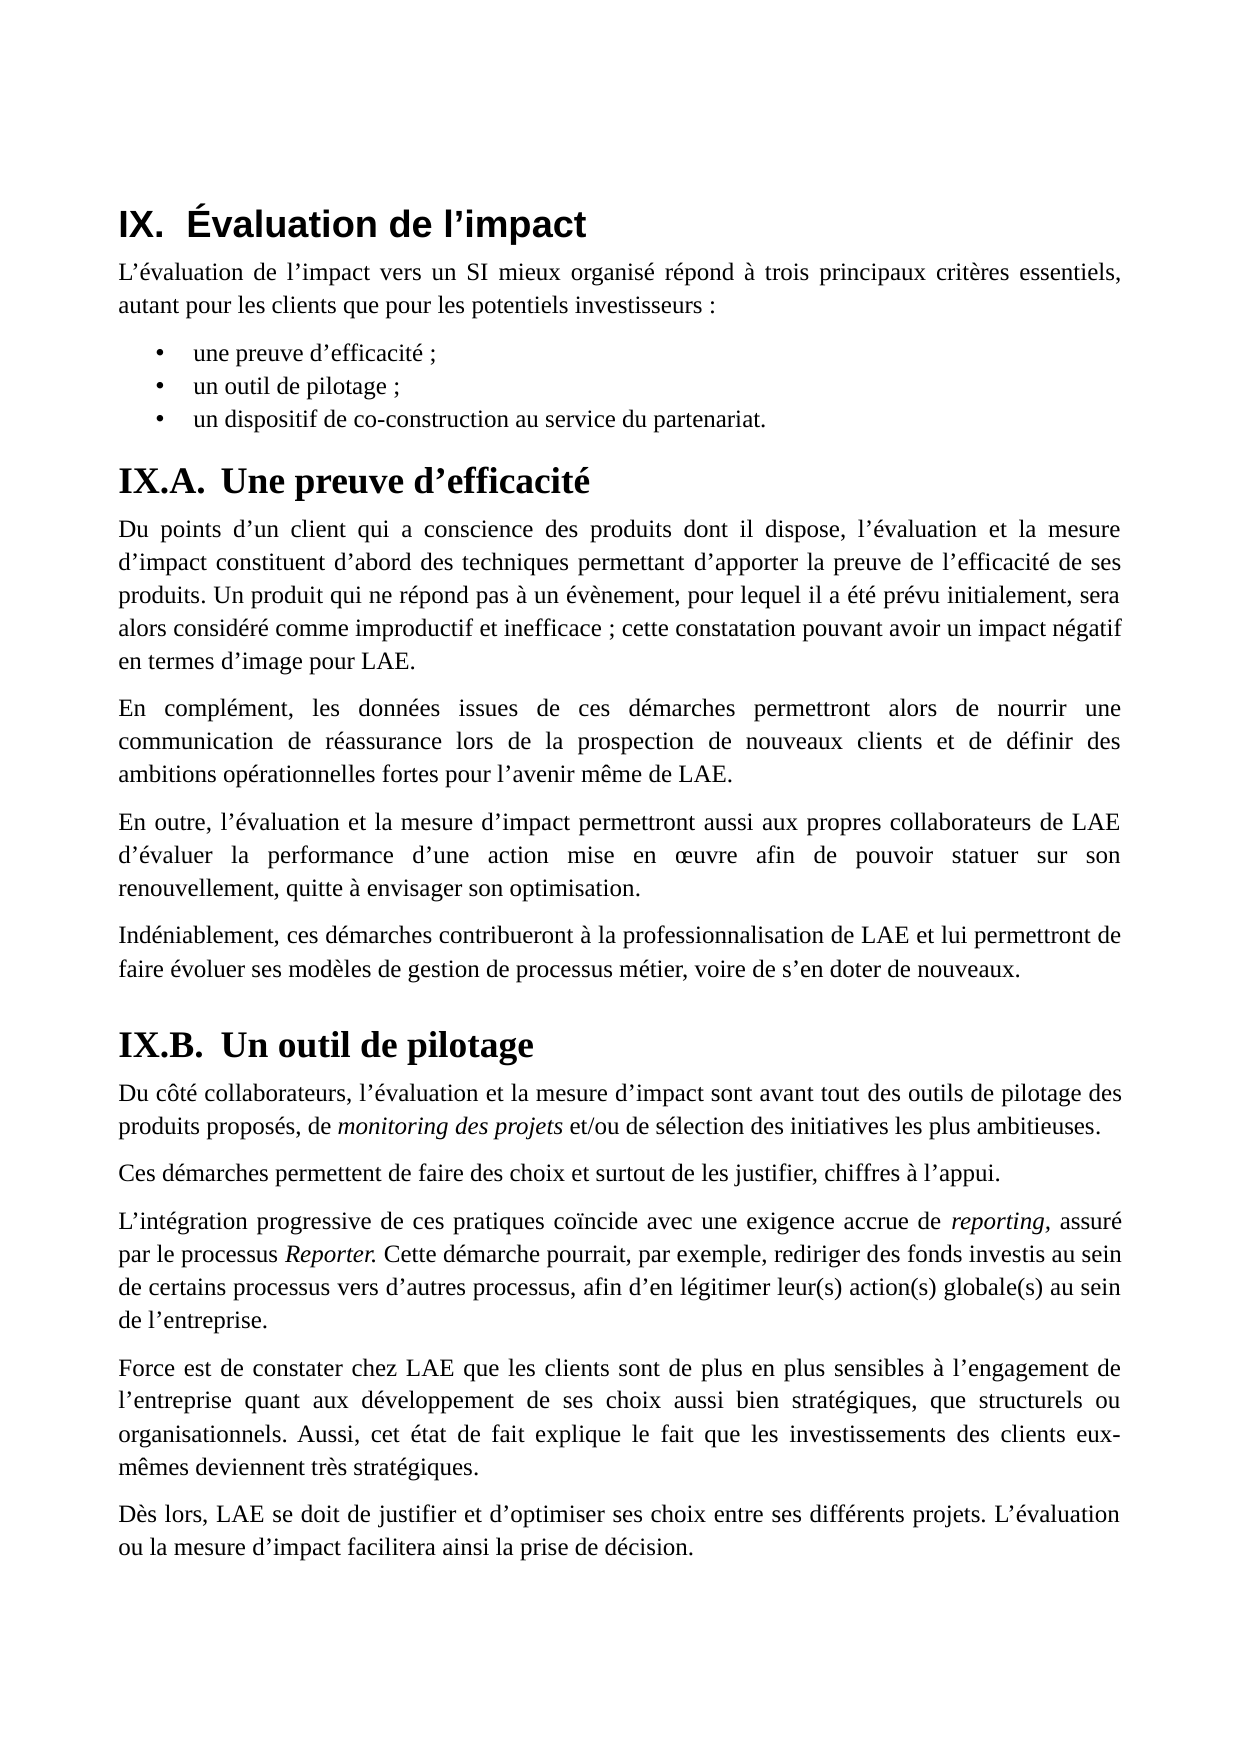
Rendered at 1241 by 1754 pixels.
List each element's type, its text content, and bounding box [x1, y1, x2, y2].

text Ces démarches permettent de faire des choix et surtout de les justifier, chiffres à l’appui. [118, 1158, 1122, 1187]
text Dès lors, LAE se doit de justifier et d’optimiser ses choix entre ses différents projets. L’évaluation ou la mesure d’impact facilitera ainsi la prise de décision. [118, 1499, 1122, 1561]
subtitle Une preuve d’efficacité [118, 458, 1122, 501]
text Du côté collaborateurs, l’évaluation et la mesure d’impact sont avant tout des outils de pilotage des produits proposés, de monitoring des projets et/ou de sélection des initiatives les plus ambitieuses. [118, 1078, 1122, 1139]
text L’intégration progressive de ces pratiques coïncide avec une exigence accrue de reporting, assuré par le processus Reporter. Cette démarche pourrait, par exemple, rediriger des fonds investis au sein de certains processus vers d’autres processus, afin d’en légitimer leur(s) action(s) globale(s) au sein de l’entreprise. [118, 1206, 1122, 1334]
text Indéniablement, ces démarches contribueront à la professionnalisation de LAE et lui permettront de faire évoluer ses modèles de gestion de processus métier, voire de s’en doter de nouveaux. [118, 921, 1122, 982]
list un dispositif de co-construction au service du partenariat. [156, 404, 1122, 433]
text En complément, les données issues de ces démarches permettront alors de nourrir une communication de réassurance lors de la prospection de nouveaux clients et de définir des ambitions opérationnelles fortes pour l’avenir même de LAE. [118, 693, 1122, 788]
subtitle Évaluation de l’impact [118, 201, 1122, 245]
text L’évaluation de l’impact vers un SI mieux organisé répond à trois principaux critères essentiels, autant pour les clients que pour les potentiels investisseurs : [118, 257, 1122, 319]
list une preuve d’efficacité ; [156, 338, 1122, 367]
text Force est de constater chez LAE que les clients sont de plus en plus sensibles à l’engagement de l’entreprise quant aux développement de ses choix aussi bien stratégiques, que structurels ou organisationnels. Aussi, cet état de fait explique le fait que les investissements des clients eux-mêmes deviennent très stratégiques. [118, 1353, 1122, 1480]
text En outre, l’évaluation et la mesure d’impact permettront aussi aux propres collaborateurs de LAE d’évaluer la performance d’une action mise en œuvre afin de pouvoir statuer sur son renouvellement, quitte à envisager son optimisation. [118, 807, 1122, 902]
text Du points d’un client qui a conscience des produits dont il dispose, l’évaluation et la mesure d’impact constituent d’abord des techniques permettant d’apporter la preuve de l’efficacité de ses produits. Un produit qui ne répond pas à un évènement, pour lequel il a été prévu initialement, sera alors considéré comme improductif et inefficace ; cette constatation pouvant avoir un impact négatif en termes d’image pour LAE. [118, 514, 1122, 674]
list un outil de pilotage ; [156, 371, 1122, 400]
subtitle Un outil de pilotage [118, 1022, 1122, 1065]
